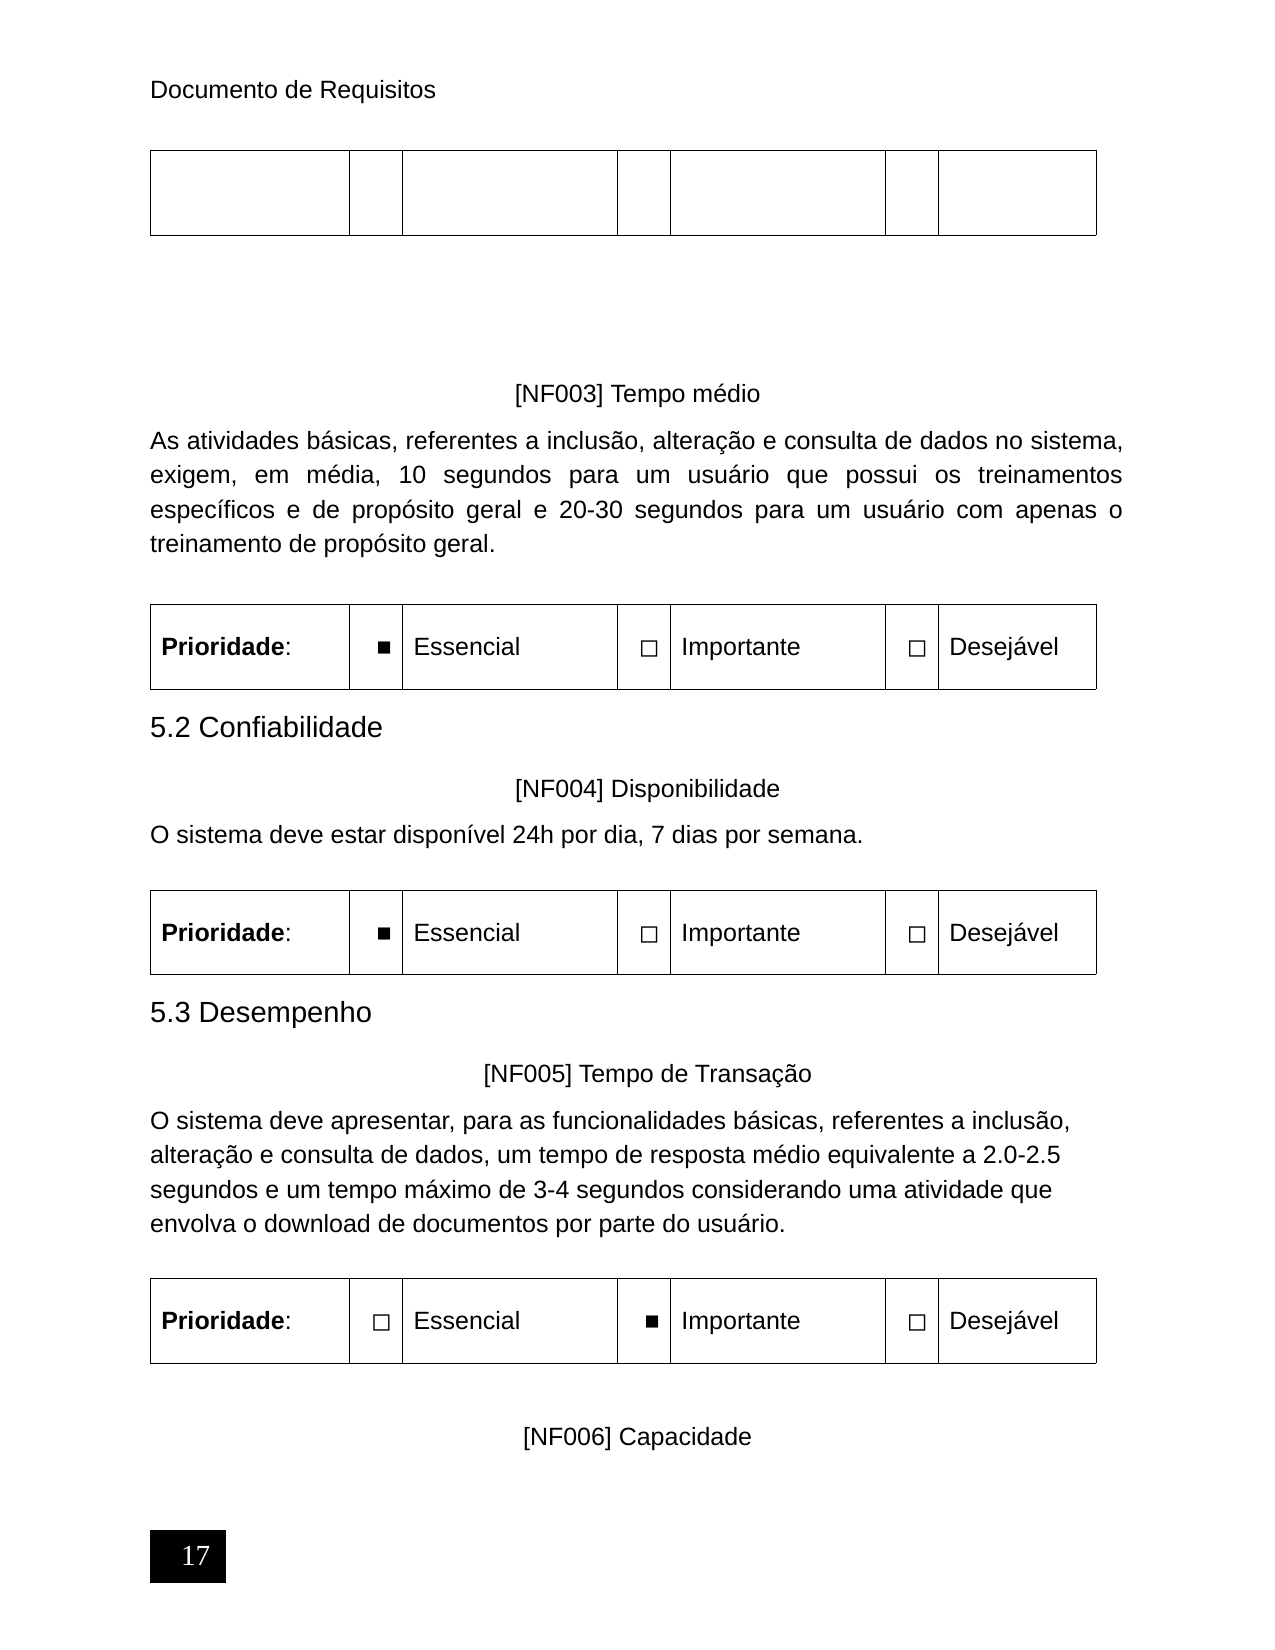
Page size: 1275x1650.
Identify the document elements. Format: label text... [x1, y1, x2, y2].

table_header ◻ [618, 605, 670, 689]
table_header ◻ [618, 891, 670, 974]
table_header ■ [618, 1279, 670, 1363]
table_header Desejável [939, 1279, 1096, 1363]
table_header Desejável [939, 605, 1096, 689]
table_header [151, 151, 349, 235]
subtitle 5.3 Desempenho [150, 995, 1125, 1029]
text [NF006] Capacidade [150, 1422, 1125, 1451]
text [NF003] Tempo médio [150, 379, 1125, 407]
table_header [939, 151, 1096, 235]
table_header Importante [671, 891, 885, 974]
text [NF005] Tempo de Transação [170, 1059, 1125, 1087]
text As atividades básicas, referentes a inclusão, alteração e consulta de dados no sistema, exigem, em média, 10 segundos para um usuário que possui os treinamentos específicos e de propósito geral e 20-30 segundos para um usuário com apenas o treinamento de propósito geral. [150, 426, 1125, 558]
table_header Essencial [403, 891, 617, 974]
table_header ◻ [350, 1279, 402, 1363]
table_header ◻ [886, 605, 938, 689]
text O sistema deve estar disponível 24h por dia, 7 dias por semana. [150, 821, 1125, 849]
table_header ◻ [886, 1279, 938, 1363]
table_header [671, 151, 885, 235]
table_header Prioridade: [151, 1279, 349, 1363]
table_header ■ [350, 605, 402, 689]
table_header [350, 151, 402, 235]
subtitle 5.2 Confiabilidade [150, 710, 1125, 743]
table_header ◻ [886, 891, 938, 974]
table_header [403, 151, 617, 235]
table_header Prioridade: [151, 605, 349, 689]
table_header Essencial [403, 1279, 617, 1363]
text O sistema deve apresentar, para as funcionalidades básicas, referentes a inclusão, alteração e consulta de dados, um tempo de resposta médio equivalente a 2.0-2.5 segundos e um tempo máximo de 3-4 segundos considerando uma atividade que envolva o download de documentos por parte do usuário. [150, 1106, 1125, 1238]
table_header [886, 151, 938, 235]
table_header [618, 151, 670, 235]
table_header Importante [671, 605, 885, 689]
table_header Essencial [403, 605, 617, 689]
table_header ■ [350, 891, 402, 974]
text [NF004] Disponibilidade [170, 773, 1125, 802]
table_header Importante [671, 1279, 885, 1363]
table_header Prioridade: [151, 891, 349, 974]
table_header Desejável [939, 891, 1096, 974]
